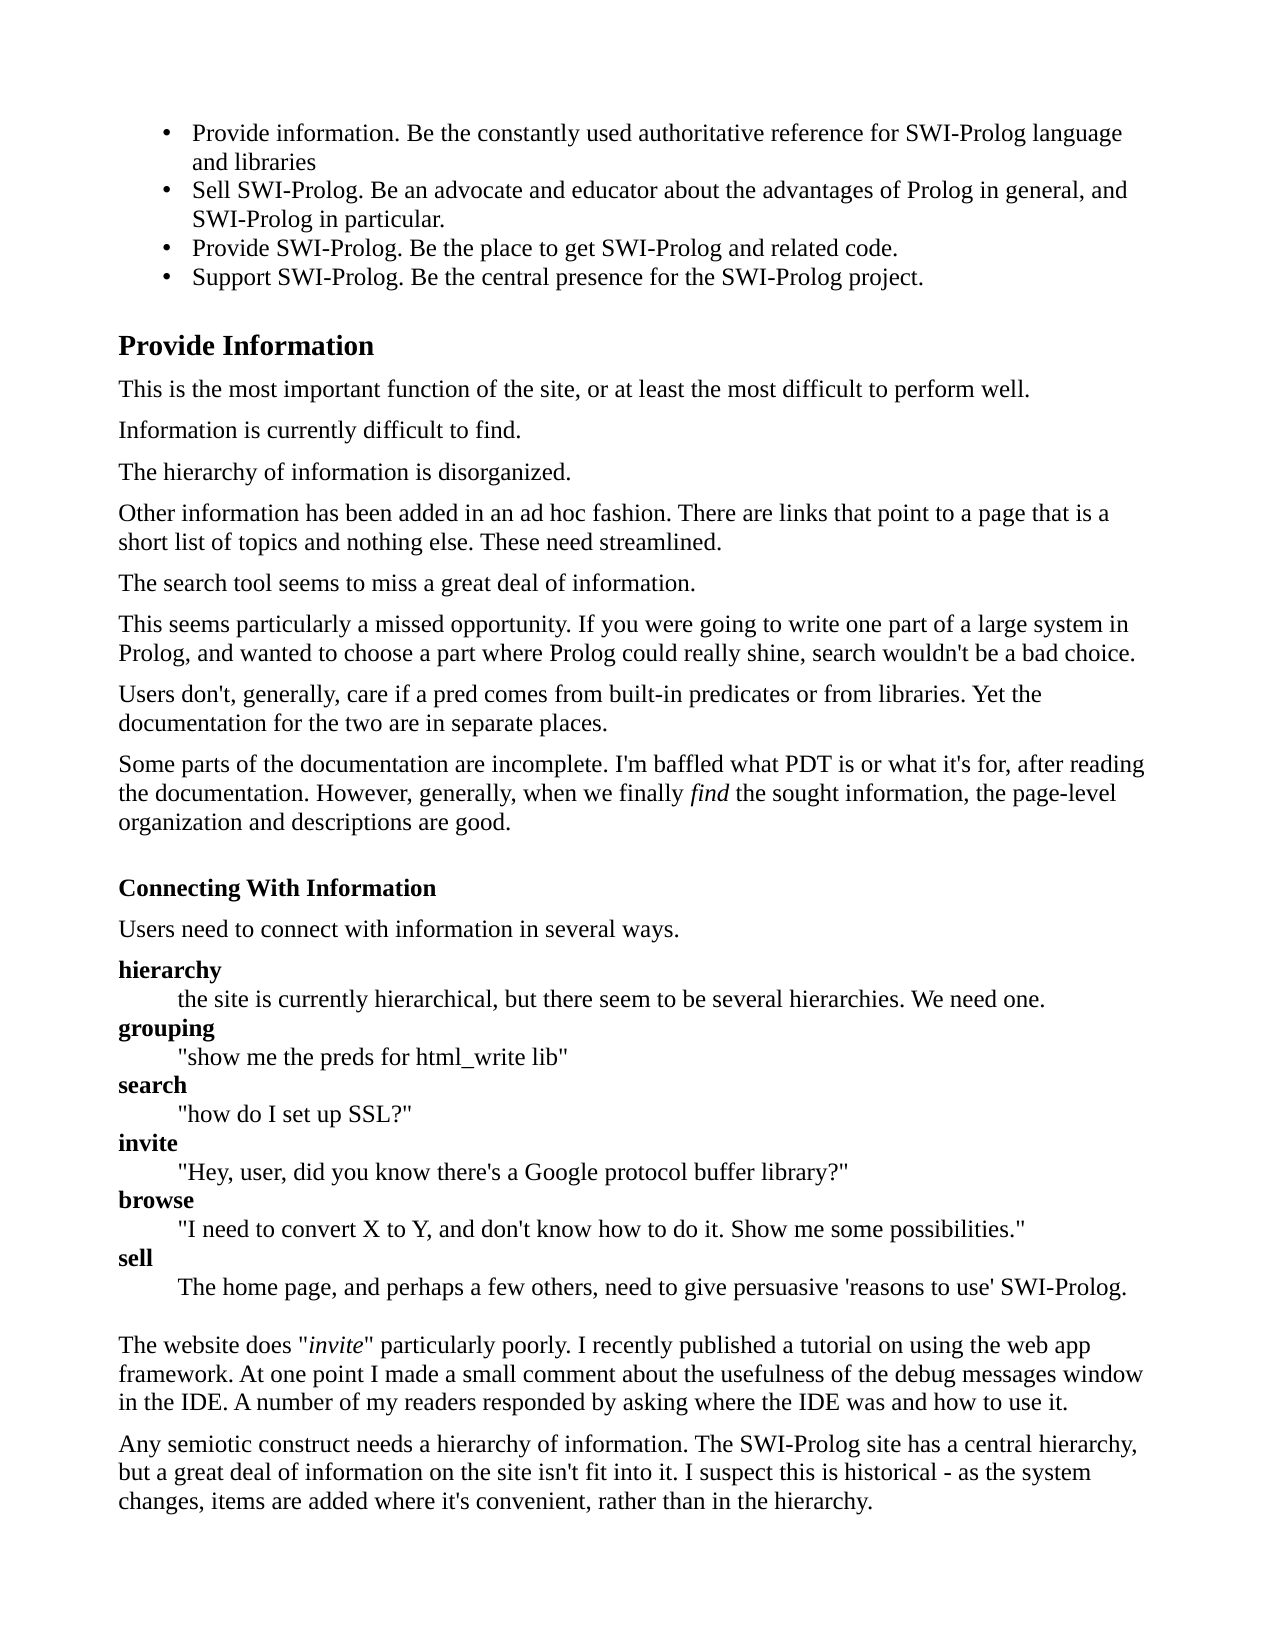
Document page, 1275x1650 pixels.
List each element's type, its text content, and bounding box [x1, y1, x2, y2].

subtitle invite [118, 1128, 1157, 1157]
list the site is currently hierarchical, but there seem to be several hierarchies. We need one. [177, 984, 1157, 1013]
subtitle sell [118, 1243, 1157, 1272]
text Some parts of the documentation are incomplete. I'm baffled what PDT is or what it's for, after reading the documentation. However, generally, when we finally find the sought information, the page-level organization and descriptions are good. [118, 749, 1157, 835]
subtitle Provide Information [118, 328, 1157, 362]
text Other information has been added in an ad hoc fashion. There are links that point to a page that is a short list of topics and nothing else. These need streamlined. [118, 498, 1157, 555]
list Provide SWI-Prolog. Be the place to get SWI-Prolog and related code. [162, 233, 1157, 262]
list "I need to convert X to Y, and don't know how to do it. Show me some possibilities." [177, 1214, 1157, 1243]
text Any semiotic construct needs a hierarchy of information. The SWI-Prolog site has a central hierarchy, but a great deal of information on the site isn't fit into it. I suspect this is historical - as the system changes, items are added where it's convenient, rather than in the hierarchy. [118, 1429, 1157, 1515]
subtitle search [118, 1070, 1157, 1099]
subtitle browse [118, 1185, 1157, 1214]
text The website does "invite" particularly poorly. I recently published a tutorial on using the web app framework. At one point I made a small comment about the usefulness of the debug messages window in the IDE. A number of my readers responded by asking where the IDE was and how to use it. [118, 1330, 1157, 1416]
list Sell SWI-Prolog. Be an advocate and educator about the advantages of Prolog in general, and SWI-Prolog in particular. [162, 176, 1157, 233]
text The search tool seems to miss a great deal of information. [118, 568, 1157, 597]
text This is the most important function of the site, or at least the most difficult to perform well. [118, 374, 1157, 403]
list "Hey, user, did you know there's a Google protocol buffer library?" [177, 1157, 1157, 1185]
list Support SWI-Prolog. Be the central presence for the SWI-Prolog project. [162, 262, 1157, 291]
subtitle grouping [118, 1013, 1157, 1042]
subtitle hierarchy [118, 955, 1157, 984]
text Information is currently difficult to find. [118, 415, 1157, 444]
list Provide information. Be the constantly used authoritative reference for SWI-Prolog language and libraries [162, 118, 1157, 176]
text This seems particularly a missed opportunity. If you were going to write one part of a large system in Prolog, and wanted to choose a part where Prolog could really shine, search wouldn't be a bad choice. [118, 609, 1157, 667]
list "how do I set up SSL?" [177, 1099, 1157, 1128]
list "show me the preds for html_write lib" [177, 1042, 1157, 1070]
text The hierarchy of information is disorganized. [118, 457, 1157, 485]
subtitle Connecting With Information [118, 873, 1157, 902]
list The home page, and perhaps a few others, need to give persuasive 'reasons to use' SWI-Prolog. [177, 1272, 1157, 1300]
text Users don't, generally, care if a pred comes from built-in predicates or from libraries. Yet the documentation for the two are in separate places. [118, 679, 1157, 737]
text Users need to connect with information in several ways. [118, 914, 1157, 943]
